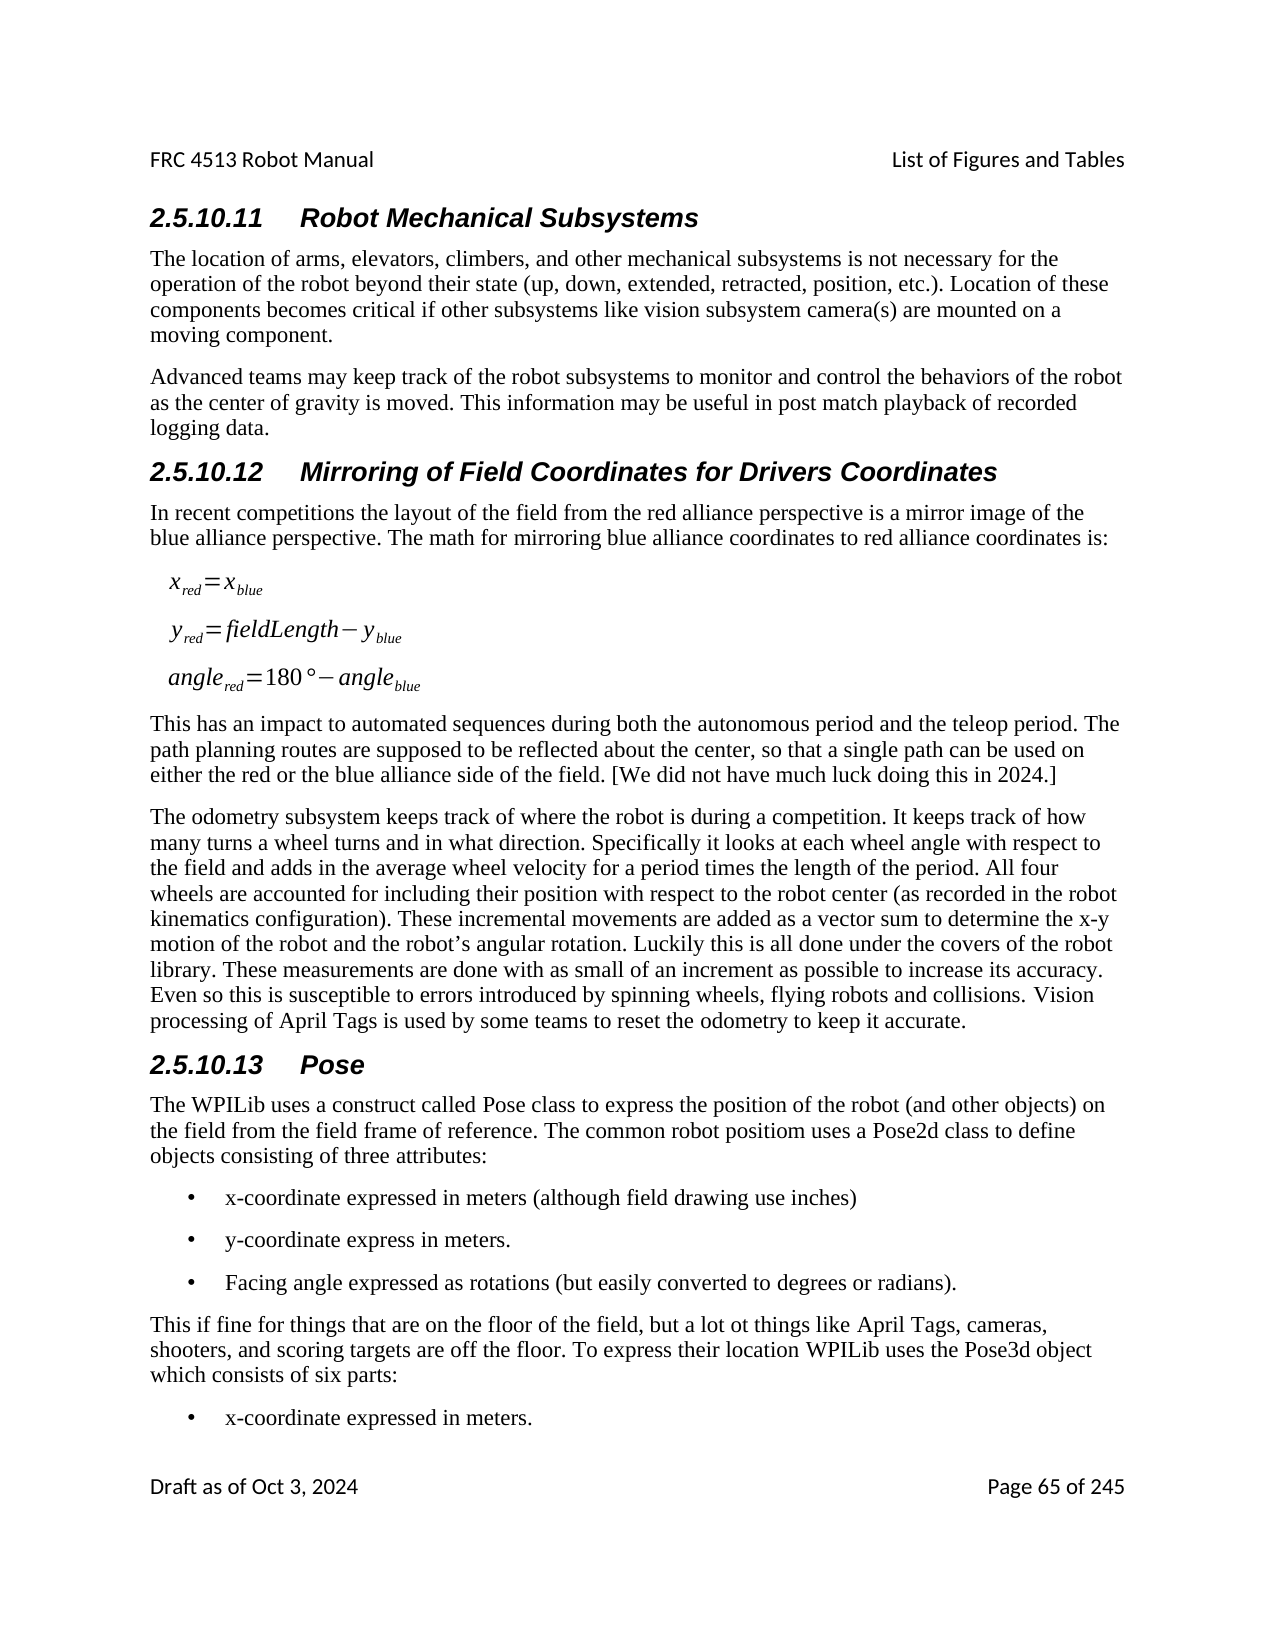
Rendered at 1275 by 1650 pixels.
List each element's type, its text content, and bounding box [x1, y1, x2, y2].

text The location of arms, elevators, climbers, and other mechanical subsystems is not necessary for the operation of the robot beyond their state (up, down, extended, retracted, position, etc.). Location of these components becomes critical if other subsystems like vision subsystem camera(s) are mounted on a moving component. [150, 246, 1125, 347]
list x-coordinate expressed in meters (although field drawing use inches) [187, 1185, 1125, 1211]
subtitle Robot Mechanical Subsystems [150, 203, 1125, 233]
subtitle Mirroring of Field Coordinates for Drivers Coordinates [150, 457, 1125, 487]
text The WPILib uses a construct called Pose class to express the position of the robot (and other objects) on the field from the field frame of reference. The common robot positiom uses a Pose2d class to define objects consisting of three attributes: [150, 1092, 1125, 1169]
list x-coordinate expressed in meters. [187, 1404, 1125, 1430]
list y-coordinate express in meters. [187, 1227, 1125, 1253]
list Facing angle expressed as rotations (but easily converted to degrees or radians). [187, 1269, 1125, 1295]
text Advanced teams may keep track of the robot subsystems to monitor and control the behaviors of the robot as the center of gravity is moved. This information may be useful in post match playback of recorded logging data. [150, 364, 1125, 440]
text The odometry subsystem keeps track of where the robot is during a competition. It keeps track of how many turns a wheel turns and in what direction. Specifically it looks at each wheel angle with respect to the field and adds in the average wheel velocity for a period times the length of the period. All four wheels are accounted for including their position with respect to the robot center (as recorded in the robot kinematics configuration). These incremental movements are added as a vector sum to determine the x-y motion of the robot and the robot’s angular rotation. Luckily this is all done under the covers of the robot library. These measurements are done with as small of an increment as possible to increase its accuracy. Even so this is susceptible to errors introduced by spinning wheels, flying robots and collisions. Vision processing of April Tags is used by some teams to reset the odometry to keep it accurate. [150, 804, 1125, 1033]
text In recent competitions the layout of the field from the red alliance perspective is a mirror image of the blue alliance perspective. The math for mirroring blue alliance coordinates to red alliance coordinates is: [150, 500, 1125, 551]
subtitle Pose [150, 1050, 1125, 1080]
text This has an impact to automated sequences during both the autonomous period and the teleop period. The path planning routes are supposed to be reflected about the center, so that a single path can be used on either the red or the blue alliance side of the field. [We did not have much luck doing this in 2024.] [150, 711, 1125, 788]
text This if fine for things that are on the floor of the field, but a lot ot things like April Tags, cameras, shooters, and scoring targets are off the floor. To express their location WPILib uses the Pose3d object which consists of six parts: [150, 1312, 1125, 1388]
